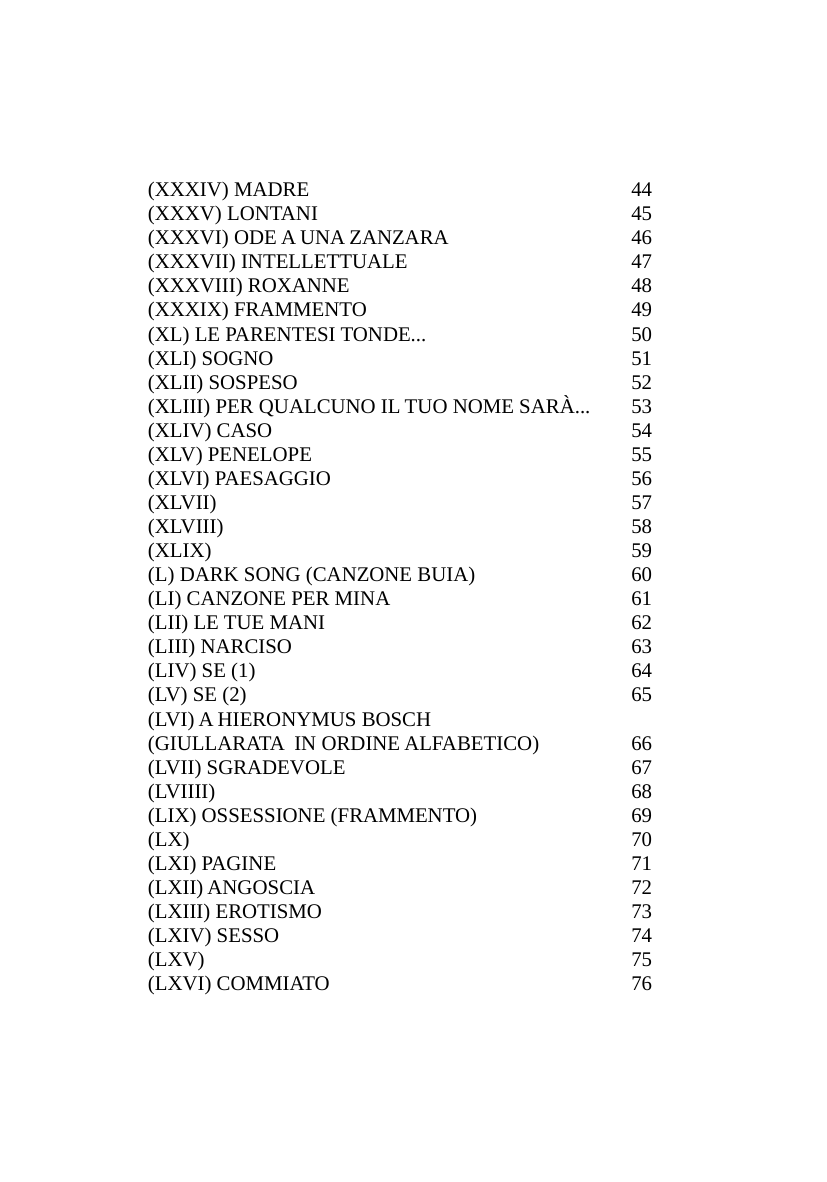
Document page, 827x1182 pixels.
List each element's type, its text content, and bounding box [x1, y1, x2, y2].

text (LII) LE TUE MANI 62 [88, 610, 738, 634]
text (XLV) PENELOPE 55 [88, 442, 738, 466]
text (L) DARK SONG (CANZONE BUIA) 60 [88, 562, 738, 586]
text (LXIII) EROTISMO 73 [88, 899, 738, 923]
text (XLII) SOSPESO 52 [88, 369, 738, 394]
text (XXXIX) FRAMMENTO 49 [88, 297, 738, 321]
text (LVIIII) 68 [88, 779, 738, 803]
text (LV) SE (2) 65 [88, 682, 738, 706]
text (GIULLARATA IN ORDINE ALFABETICO) 66 [88, 731, 738, 754]
text (LXI) PAGINE 71 [88, 851, 738, 875]
text (LVII) SGRADEVOLE 67 [88, 754, 738, 779]
text (XL) Le parentesi tonde... 50 [88, 321, 738, 346]
text (LIX) OSSESSIONE (FRAMMENTO) 69 [88, 803, 738, 827]
text (XXXIV) MADRE 44 [88, 177, 738, 201]
text (XLVIII) 58 [88, 514, 738, 538]
text (LXIV) SESSO 74 [88, 923, 738, 947]
text (LIII) NARCISO 63 [88, 634, 738, 658]
text (XLIV) CASO 54 [88, 418, 738, 442]
text (LXVI) COMMIATO 76 [88, 971, 738, 995]
text (XXXVIII) ROXANNE 48 [88, 273, 738, 297]
text (LXV) 75 [88, 947, 738, 971]
text (LVI) A HIERONYMUS BOSCH [88, 706, 738, 731]
text (XLIX) 59 [88, 538, 738, 562]
text (XLIII) Per qualcuno il tuo nome sarà... 53 [88, 394, 738, 418]
text (LX) 70 [88, 827, 738, 851]
text (XXXV) LONTANI 45 [88, 201, 738, 225]
text (LIV) SE (1) 64 [88, 658, 738, 682]
text (XXXVII) INTELLETTUALE 47 [88, 249, 738, 273]
text (XXXVI) ODE A UNA ZANZARA 46 [88, 225, 738, 249]
text (XLI) SOGNO 51 [88, 346, 738, 369]
text (LI) CANZONE PER MINA 61 [88, 586, 738, 610]
text (LXII) ANGOSCIA 72 [88, 875, 738, 899]
text (XLVII) 57 [88, 490, 738, 514]
text (XLVI) PAESAGGIO 56 [88, 466, 738, 490]
